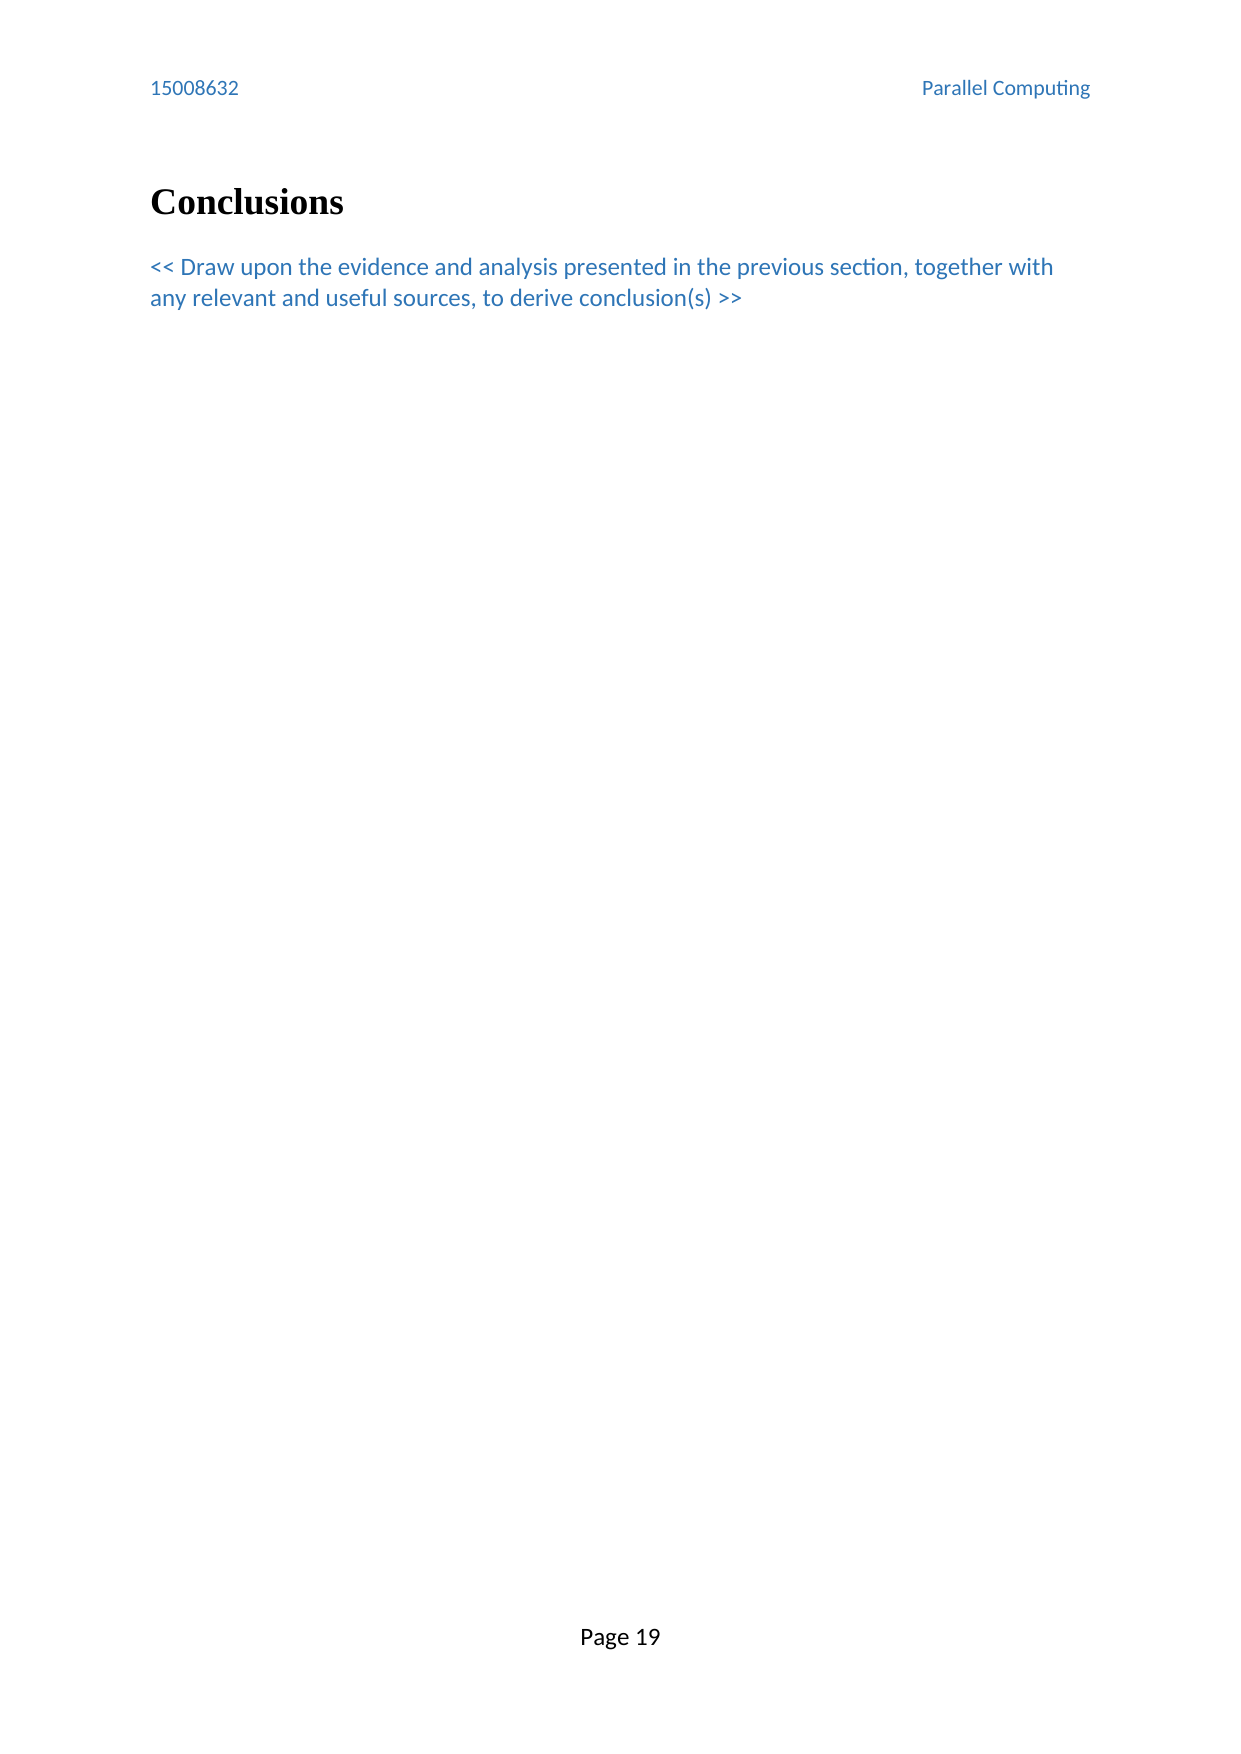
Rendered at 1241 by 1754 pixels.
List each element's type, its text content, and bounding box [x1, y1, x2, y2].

text << Draw upon the evidence and analysis presented in the previous section, together with any relevant and useful sources, to derive conclusion(s) >> [150, 251, 1090, 312]
subtitle Conclusions [150, 179, 1090, 222]
